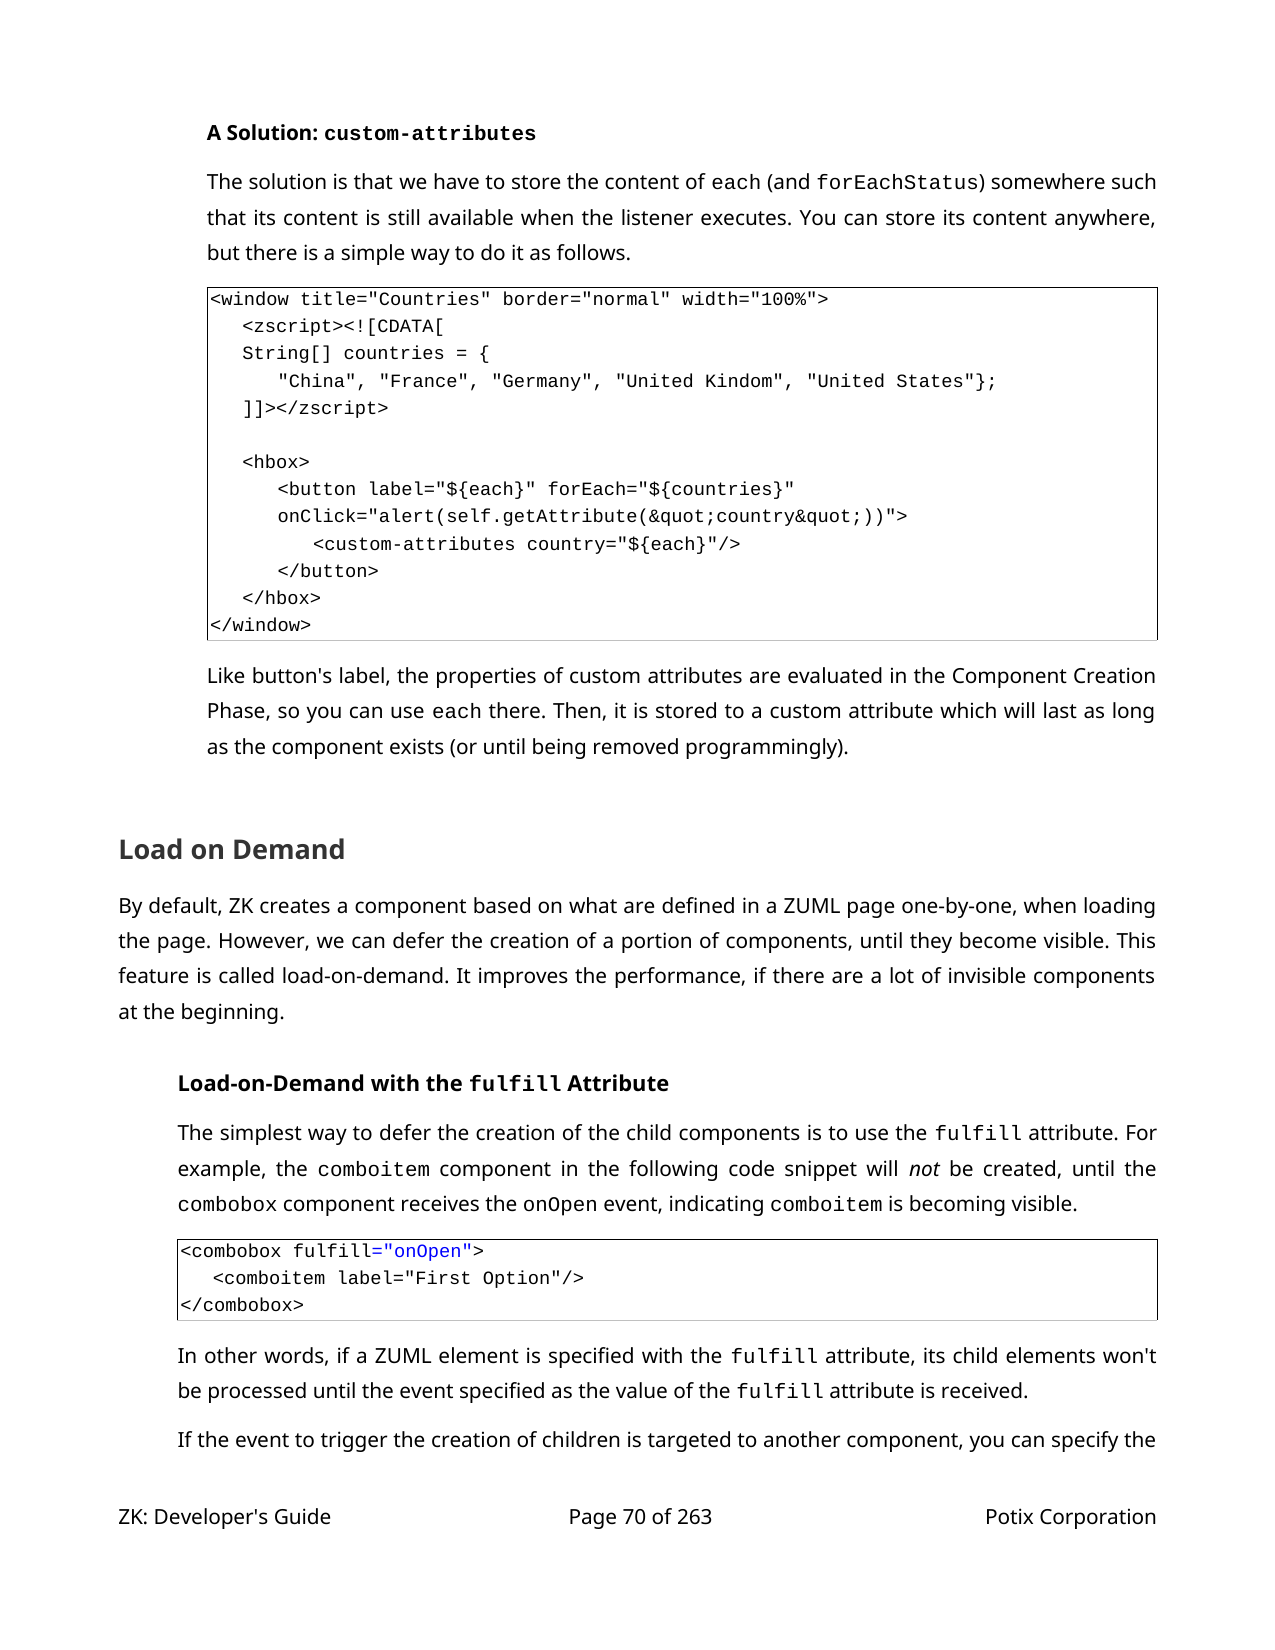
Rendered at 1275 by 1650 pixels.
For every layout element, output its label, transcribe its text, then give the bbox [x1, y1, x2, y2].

text By default, ZK creates a component based on what are defined in a ZUML page one-by-one, when loading the page. However, we can defer the creation of a portion of components, until they become visible. This feature is called load-on-demand. It improves the performance, if there are a lot of invisible components at the beginning. [118, 891, 1157, 1025]
text <zscript><![CDATA[ [208, 314, 1157, 338]
subtitle Load on Demand [118, 831, 1157, 868]
text Like button's label, the properties of custom attributes are evaluated in the Component Creation Phase, so you can use each there. Then, it is stored to a custom attribute which will last as long as the component exists (or until being removed programmingly). [207, 661, 1157, 760]
text <custom-attributes country="${each}"/> [208, 532, 1157, 556]
text <comboitem label="First Option"/> [178, 1266, 1157, 1290]
text <button label="${each}" forEach="${countries}" [208, 477, 1157, 501]
text onClick="alert(self.getAttribute(&quot;country&quot;))"> [208, 504, 1157, 529]
text In other words, if a ZUML element is specified with the fulfill attribute, its child elements won't be processed until the event specified as the value of the fulfill attribute is received. [177, 1341, 1157, 1405]
text <combobox fulfill="onOpen"> [178, 1240, 1157, 1263]
subtitle Load-on-Demand with the fulfill Attribute [177, 1068, 1157, 1098]
text </combobox> [178, 1293, 1157, 1320]
text <window title="Countries" border="normal" width="100%"> [208, 288, 1157, 311]
text </button> [208, 559, 1157, 583]
text ]]></zscript> [208, 396, 1157, 420]
text <hbox> [208, 450, 1157, 474]
text The simplest way to defer the creation of the child components is to use the fulfill attribute. For example, the comboitem component in the following code snippet will not be created, until the combobox component receives the onOpen event, indicating comboitem is becoming visible. [177, 1118, 1157, 1218]
text The solution is that we have to store the content of each (and forEachStatus) somewhere such that its content is still available when the listener executes. You can store its content anywhere, but there is a simple way to do it as follows. [207, 167, 1157, 266]
text </hbox> [208, 586, 1157, 610]
text "China", "France", "Germany", "United Kindom", "United States"}; [208, 368, 1157, 393]
text If the event to trigger the creation of children is targeted to another component, you can specify the [177, 1426, 1157, 1454]
text </window> [208, 613, 1157, 640]
subtitle A Solution: custom-attributes [207, 118, 1157, 147]
text String[] countries = { [208, 341, 1157, 366]
